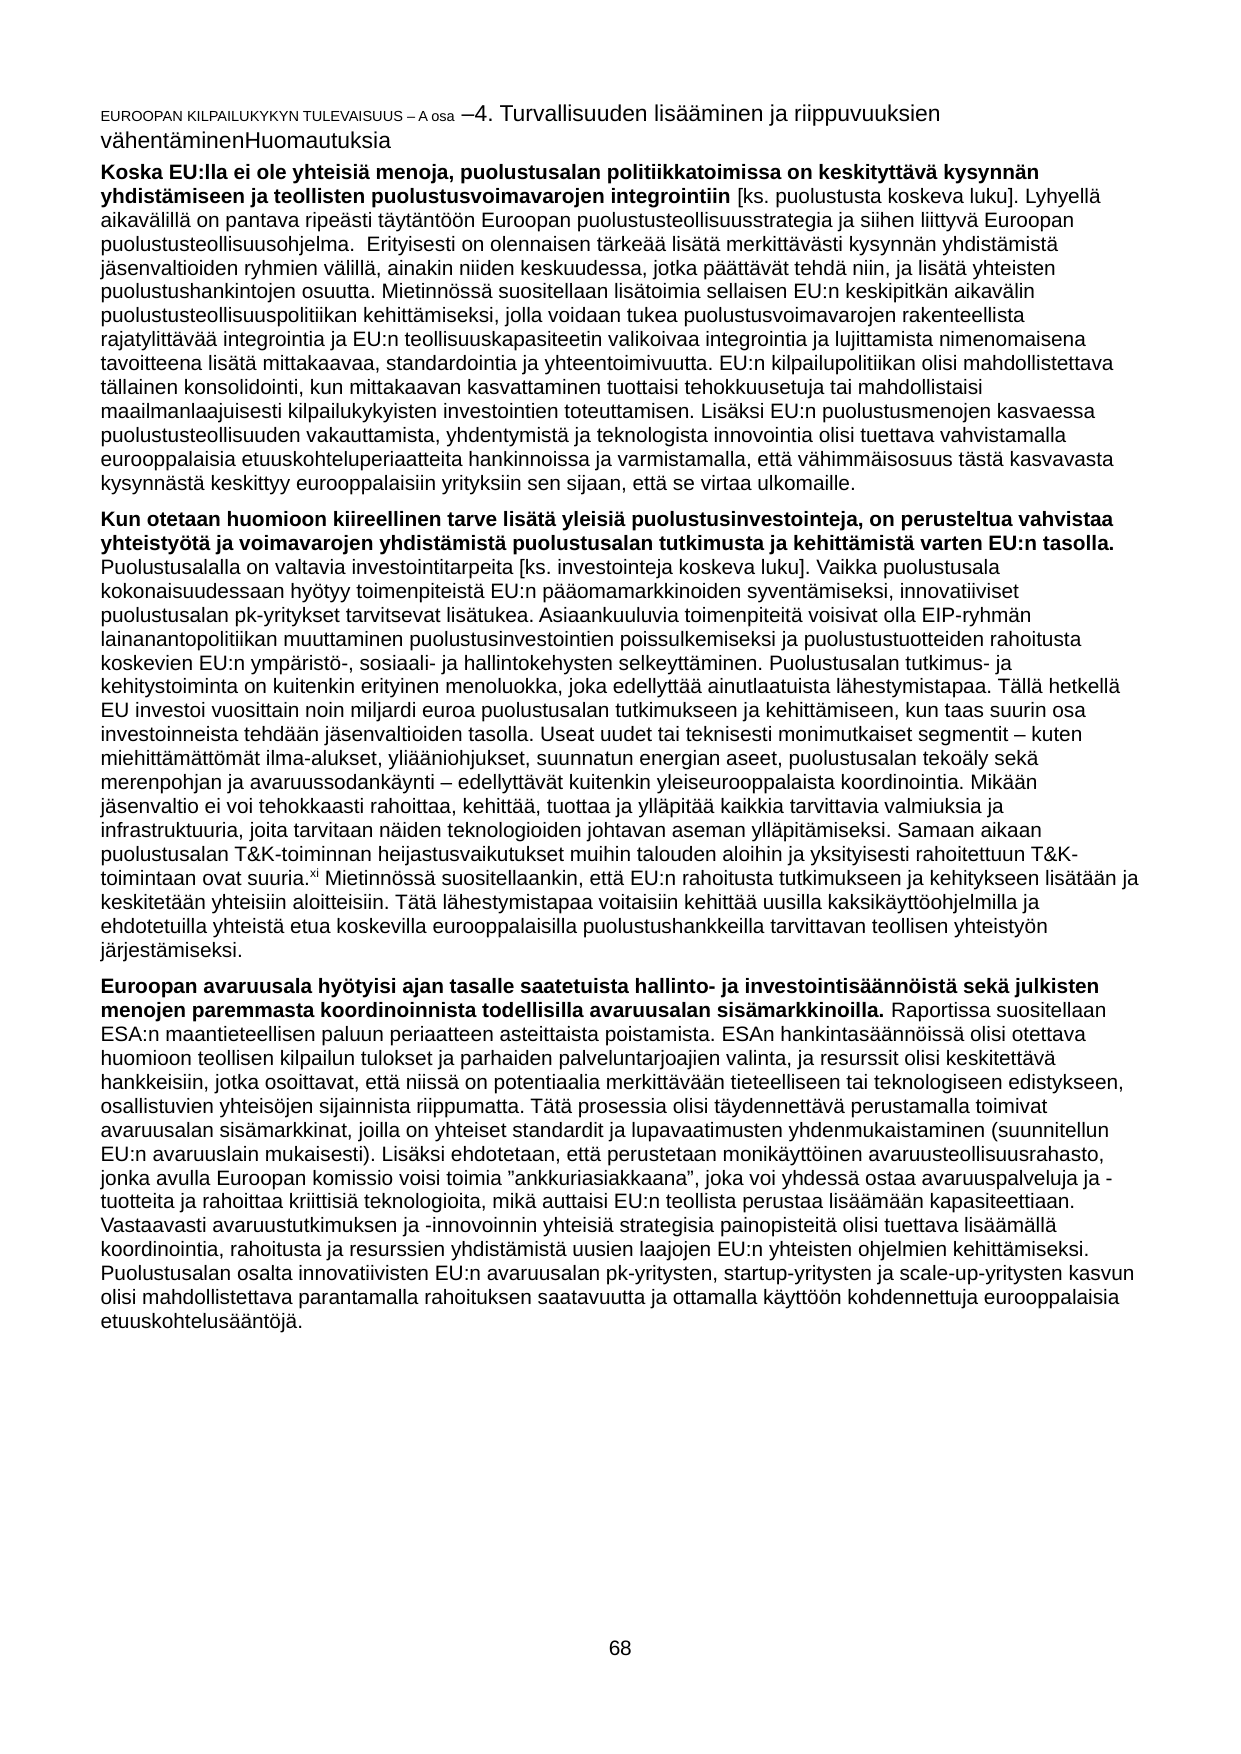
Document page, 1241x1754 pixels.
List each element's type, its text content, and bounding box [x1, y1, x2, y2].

text Koska EU:lla ei ole yhteisiä menoja, puolustusalan politiikkatoimissa on keskityttävä kysynnän yhdistämiseen ja teollisten puolustusvoimavarojen integrointiin [ks. puolustusta koskeva luku]. Lyhyellä aikavälillä on pantava ripeästi täytäntöön Euroopan puolustusteollisuusstrategia ja siihen liittyvä Euroopan puolustusteollisuusohjelma. Erityisesti on olennaisen tärkeää lisätä merkittävästi kysynnän yhdistämistä jäsenvaltioiden ryhmien välillä, ainakin niiden keskuudessa, jotka päättävät tehdä niin, ja lisätä yhteisten puolustushankintojen osuutta. Mietinnössä suositellaan lisätoimia sellaisen EU:n keskipitkän aikavälin puolustusteollisuuspolitiikan kehittämiseksi, jolla voidaan tukea puolustusvoimavarojen rakenteellista rajatylittävää integrointia ja EU:n teollisuuskapasiteetin valikoivaa integrointia ja lujittamista nimenomaisena tavoitteena lisätä mittakaavaa, standardointia ja yhteentoimivuutta. EU:n kilpailupolitiikan olisi mahdollistettava tällainen konsolidointi, kun mittakaavan kasvattaminen tuottaisi tehokkuusetuja tai mahdollistaisi maailmanlaajuisesti kilpailukykyisten investointien toteuttamisen. Lisäksi EU:n puolustusmenojen kasvaessa puolustusteollisuuden vakauttamista, yhdentymistä ja teknologista innovointia olisi tuettava vahvistamalla eurooppalaisia etuuskohteluperiaatteita hankinnoissa ja varmistamalla, että vähimmäisosuus tästä kasvavasta kysynnästä keskittyy eurooppalaisiin yrityksiin sen sijaan, että se virtaa ulkomaille. [100, 159, 1140, 495]
text Euroopan avaruusala hyötyisi ajan tasalle saatetuista hallinto- ja investointisäännöistä sekä julkisten menojen paremmasta koordinoinnista todellisilla avaruusalan sisämarkkinoilla. Raportissa suositellaan ESA:n maantieteellisen paluun periaatteen asteittaista poistamista. ESAn hankintasäännöissä olisi otettava huomioon teollisen kilpailun tulokset ja parhaiden palveluntarjoajien valinta, ja resurssit olisi keskitettävä hankkeisiin, jotka osoittavat, että niissä on potentiaalia merkittävään tieteelliseen tai teknologiseen edistykseen, osallistuvien yhteisöjen sijainnista riippumatta. Tätä prosessia olisi täydennettävä perustamalla toimivat avaruusalan sisämarkkinat, joilla on yhteiset standardit ja lupavaatimusten yhdenmukaistaminen (suunnitellun EU:n avaruuslain mukaisesti). Lisäksi ehdotetaan, että perustetaan monikäyttöinen avaruusteollisuusrahasto, jonka avulla Euroopan komissio voisi toimia ”ankkuriasiakkaana”, joka voi yhdessä ostaa avaruuspalveluja ja -tuotteita ja rahoittaa kriittisiä teknologioita, mikä auttaisi EU:n teollista perustaa lisäämään kapasiteettiaan. Vastaavasti avaruustutkimuksen ja -innovoinnin yhteisiä strategisia painopisteitä olisi tuettava lisäämällä koordinointia, rahoitusta ja resurssien yhdistämistä uusien laajojen EU:n yhteisten ohjelmien kehittämiseksi. Puolustusalan osalta innovatiivisten EU:n avaruusalan pk-yritysten, startup-yritysten ja scale-up-yritysten kasvun olisi mahdollistettava parantamalla rahoituksen saatavuutta ja ottamalla käyttöön kohdennettuja eurooppalaisia etuuskohtelusääntöjä. [100, 974, 1140, 1333]
text Kun otetaan huomioon kiireellinen tarve lisätä yleisiä puolustusinvestointeja, on perusteltua vahvistaa yhteistyötä ja voimavarojen yhdistämistä puolustusalan tutkimusta ja kehittämistä varten EU:n tasolla. Puolustusalalla on valtavia investointitarpeita [ks. investointeja koskeva luku]. Vaikka puolustusala kokonaisuudessaan hyötyy toimenpiteistä EU:n pääomamarkkinoiden syventämiseksi, innovatiiviset puolustusalan pk-yritykset tarvitsevat lisätukea. Asiaankuuluvia toimenpiteitä voisivat olla EIP-ryhmän lainanantopolitiikan muuttaminen puolustusinvestointien poissulkemiseksi ja puolustustuotteiden rahoitusta koskevien EU:n ympäristö-, sosiaali- ja hallintokehysten selkeyttäminen. Puolustusalan tutkimus- ja kehitystoiminta on kuitenkin erityinen menoluokka, joka edellyttää ainutlaatuista lähestymistapaa. Tällä hetkellä EU investoi vuosittain noin miljardi euroa puolustusalan tutkimukseen ja kehittämiseen, kun taas suurin osa investoinneista tehdään jäsenvaltioiden tasolla. Useat uudet tai teknisesti monimutkaiset segmentit – kuten miehittämättömät ilma-alukset, yliääniohjukset, suunnatun energian aseet, puolustusalan tekoäly sekä merenpohjan ja avaruussodankäynti – edellyttävät kuitenkin yleiseurooppalaista koordinointia. Mikään jäsenvaltio ei voi tehokkaasti rahoittaa, kehittää, tuottaa ja ylläpitää kaikkia tarvittavia valmiuksia ja infrastruktuuria, joita tarvitaan näiden teknologioiden johtavan aseman ylläpitämiseksi. Samaan aikaan puolustusalan T&K-toiminnan heijastusvaikutukset muihin talouden aloihin ja yksityisesti rahoitettuun T&K-toimintaan ovat suuria. Mietinnössä suositellaankin, että EU:n rahoitusta tutkimukseen ja kehitykseen lisätään ja keskitetään yhteisiin aloitteisiin. Tätä lähestymistapaa voitaisiin kehittää uusilla kaksikäyttöohjelmilla ja ehdotetuilla yhteistä etua koskevilla eurooppalaisilla puolustushankkeilla tarvittavan teollisen yhteistyön järjestämiseksi. [100, 507, 1140, 962]
